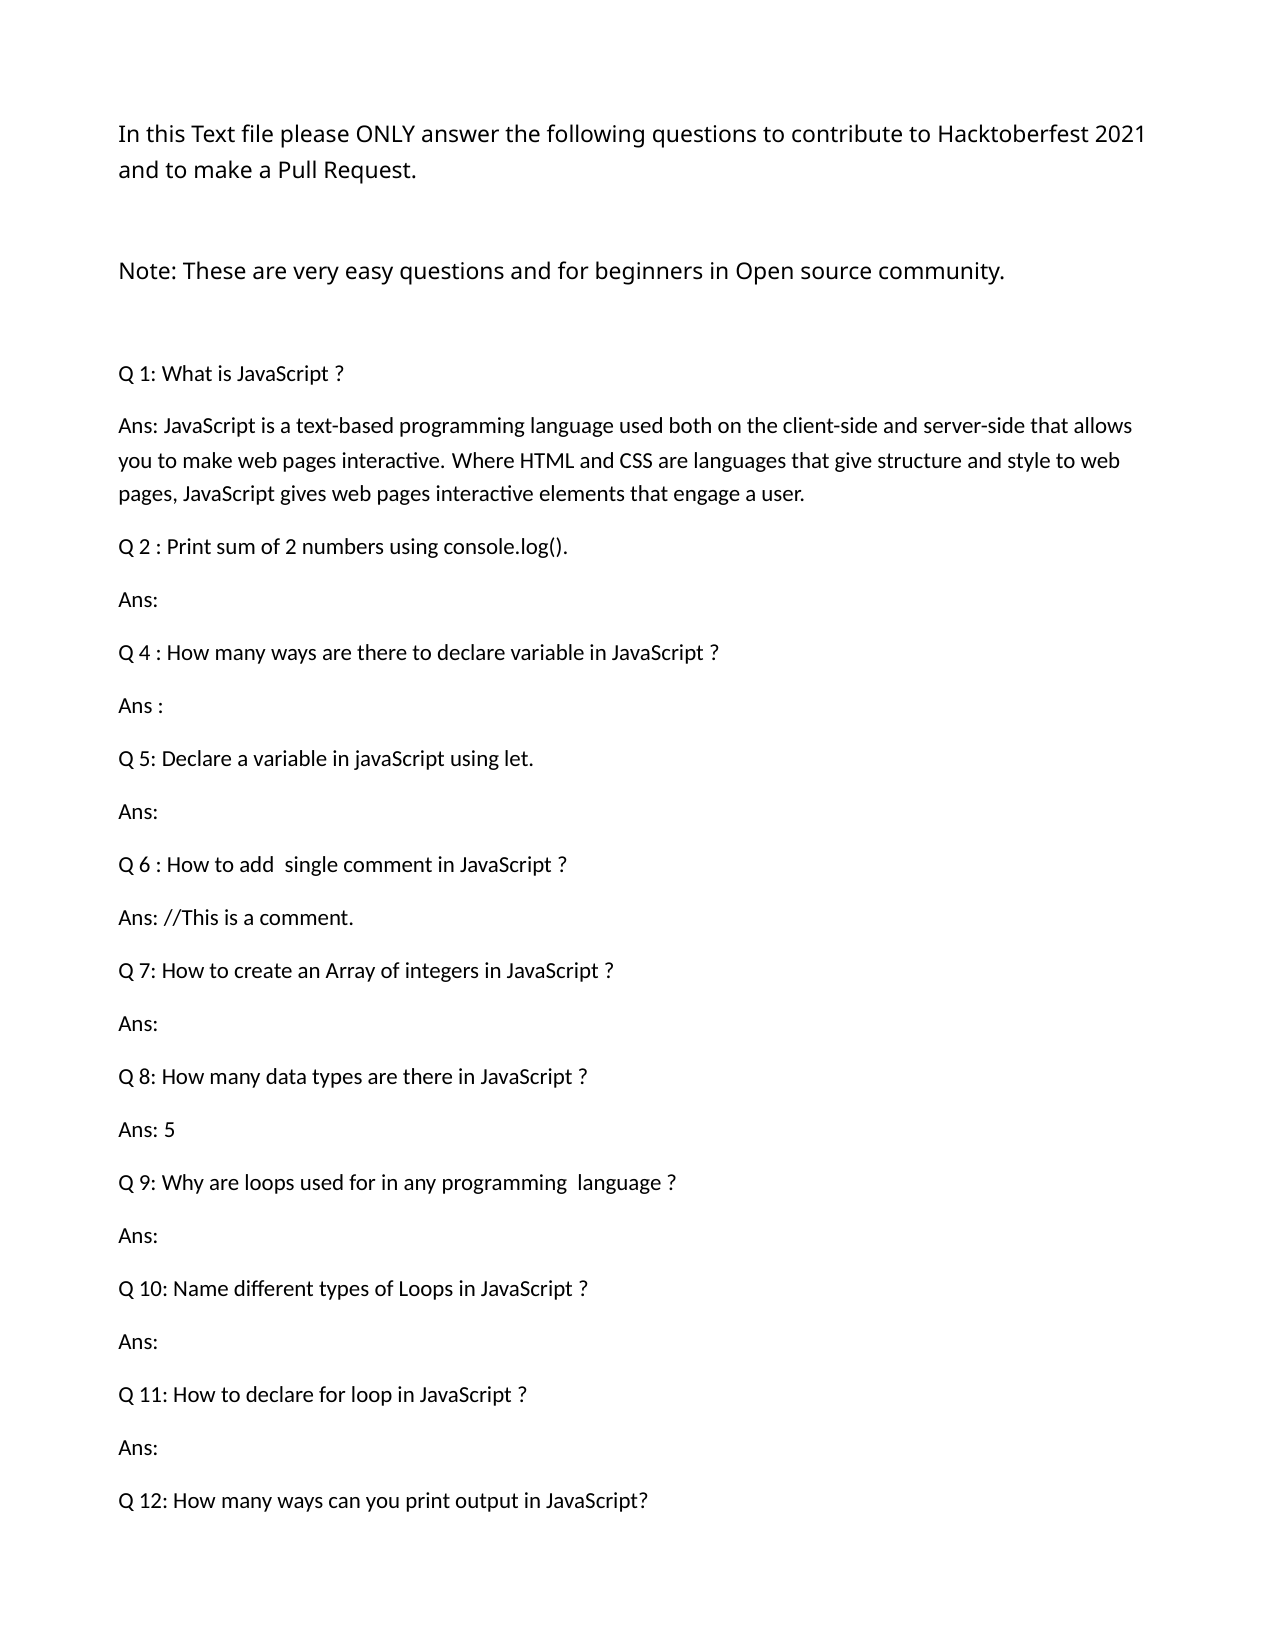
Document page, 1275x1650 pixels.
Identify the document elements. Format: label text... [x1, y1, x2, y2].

text Ans: [118, 1327, 1157, 1355]
text Q 2 : Print sum of 2 numbers using console.log(). [118, 532, 1157, 560]
text In this Text file please ONLY answer the following questions to contribute to Hacktoberfest 2021 and to make a Pull Request. [118, 118, 1157, 185]
text Ans: [118, 585, 1157, 613]
text Ans: [118, 1221, 1157, 1249]
text Ans : [118, 691, 1157, 719]
text Note: These are very easy questions and for beginners in Open source community. [118, 255, 1157, 286]
text Q 11: How to declare for loop in JavaScript ? [118, 1380, 1157, 1408]
text Q 8: How many data types are there in JavaScript ? [118, 1062, 1157, 1090]
text Q 6 : How to add single comment in JavaScript ? [118, 850, 1157, 878]
text Q 9: Why are loops used for in any programming language ? [118, 1168, 1157, 1196]
text Q 10: Name different types of Loops in JavaScript ? [118, 1274, 1157, 1302]
text Q 7: How to create an Array of integers in JavaScript ? [118, 956, 1157, 984]
text Ans: JavaScript is a text-based programming language used both on the client-side and server-side that allows you to make web pages interactive. Where HTML and CSS are languages that give structure and style to web pages, JavaScript gives web pages interactive elements that engage a user. [118, 412, 1157, 507]
text Q 4 : How many ways are there to declare variable in JavaScript ? [118, 638, 1157, 666]
text Ans: [118, 1433, 1157, 1461]
text Ans: [118, 797, 1157, 825]
text Ans: [118, 1009, 1157, 1037]
text Q 5: Declare a variable in javaScript using let. [118, 744, 1157, 772]
text Ans: 5 [118, 1115, 1157, 1143]
text Q 1: What is JavaScript ? [118, 359, 1157, 387]
text Q 12: How many ways can you print output in JavaScript? [118, 1486, 1157, 1514]
text Ans: //This is a comment. [118, 903, 1157, 931]
